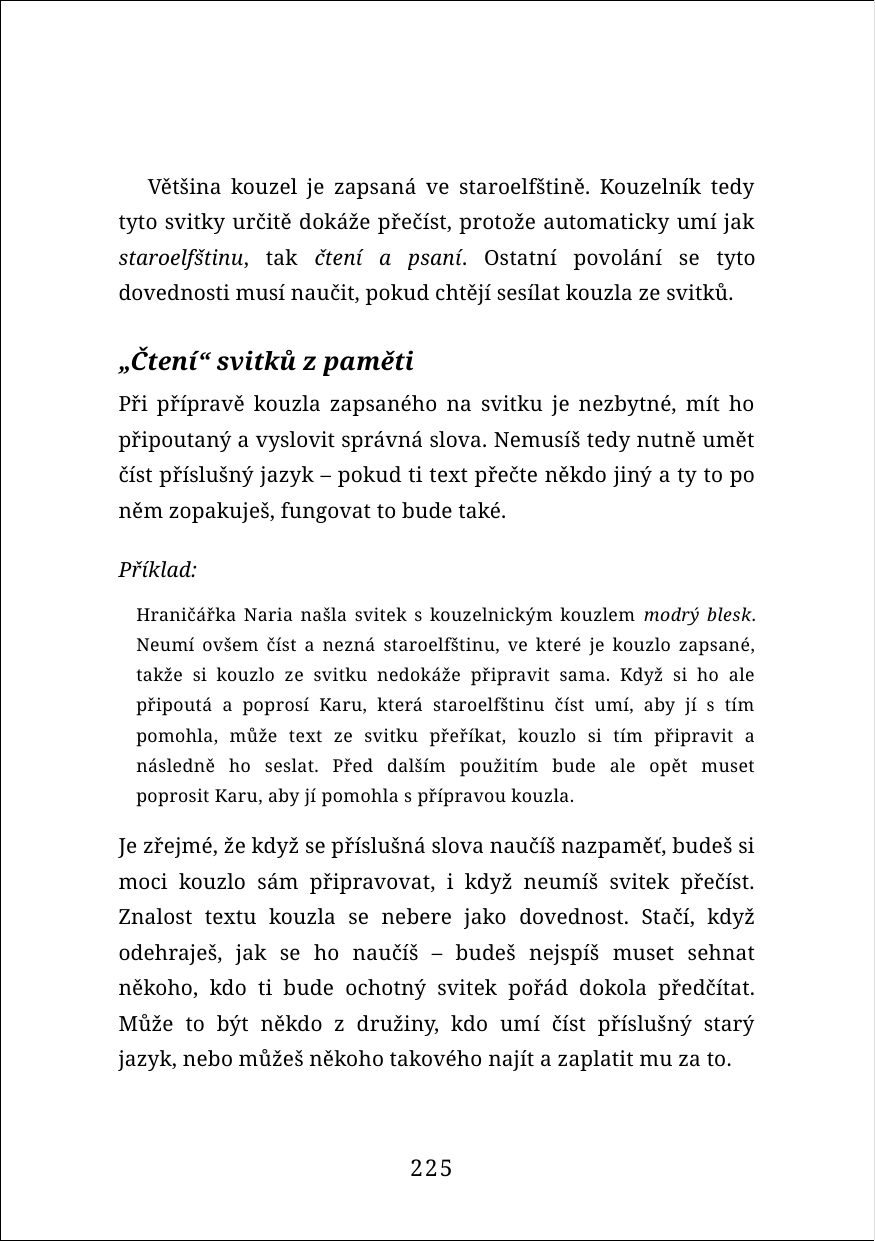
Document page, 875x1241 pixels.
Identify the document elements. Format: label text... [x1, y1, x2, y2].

text Hraničářka Naria našla svitek s kouzelnickým kouzlem modrý blesk. Neumí ovšem číst a nezná staroelfštinu, ve které je kouzlo zapsané, takže si kouzlo ze svitku nedokáže připravit sama. Když si ho ale připoutá a poprosí Karu, která staroelfštinu číst umí, aby jí s tím pomohla, může text ze svitku přeříkat, kouzlo si tím připravit a následně ho seslat. Před dalším použitím bude ale opět muset poprosit Karu, aby jí pomohla s přípravou kouzla. [136, 602, 756, 808]
text Většina kouzel je zapsaná ve staroelfštině. Kouzelník tedy tyto svitky určitě dokáže přečíst, protože automaticky umí jak staroelfštinu, tak čtení a psaní. Ostatní povolání se tyto dovednosti musí naučit, pokud chtějí sesílat kouzla ze svitků. [118, 172, 756, 307]
text Při přípravě kouzla zapsaného na svitku je nezbytné, mít ho připoutaný a vyslovit správná slova. Nemusíš tedy nutně umět číst příslušný jazyk – pokud ti text přečte někdo jiný a ty to po něm zopakuješ, fungovat to bude také. [118, 389, 756, 524]
text Příklad: [118, 555, 756, 583]
text Je zřejmé, že když se příslušná slova naučíš nazpaměť, budeš si moci kouzlo sám připravovat, i když neumíš svitek přečíst. Znalost textu kouzla se nebere jako dovednost. Stačí, když odehraješ, jak se ho naučíš – budeš nejspíš muset sehnat někoho, kdo ti bude ochotný svitek pořád dokola předčítat. Může to být někdo z družiny, kdo umí číst příslušný starý jazyk, nebo můžeš někoho takového najít a zaplatit mu za to. [118, 831, 756, 1073]
subtitle „Čtení“ svitků z paměti [118, 343, 756, 377]
